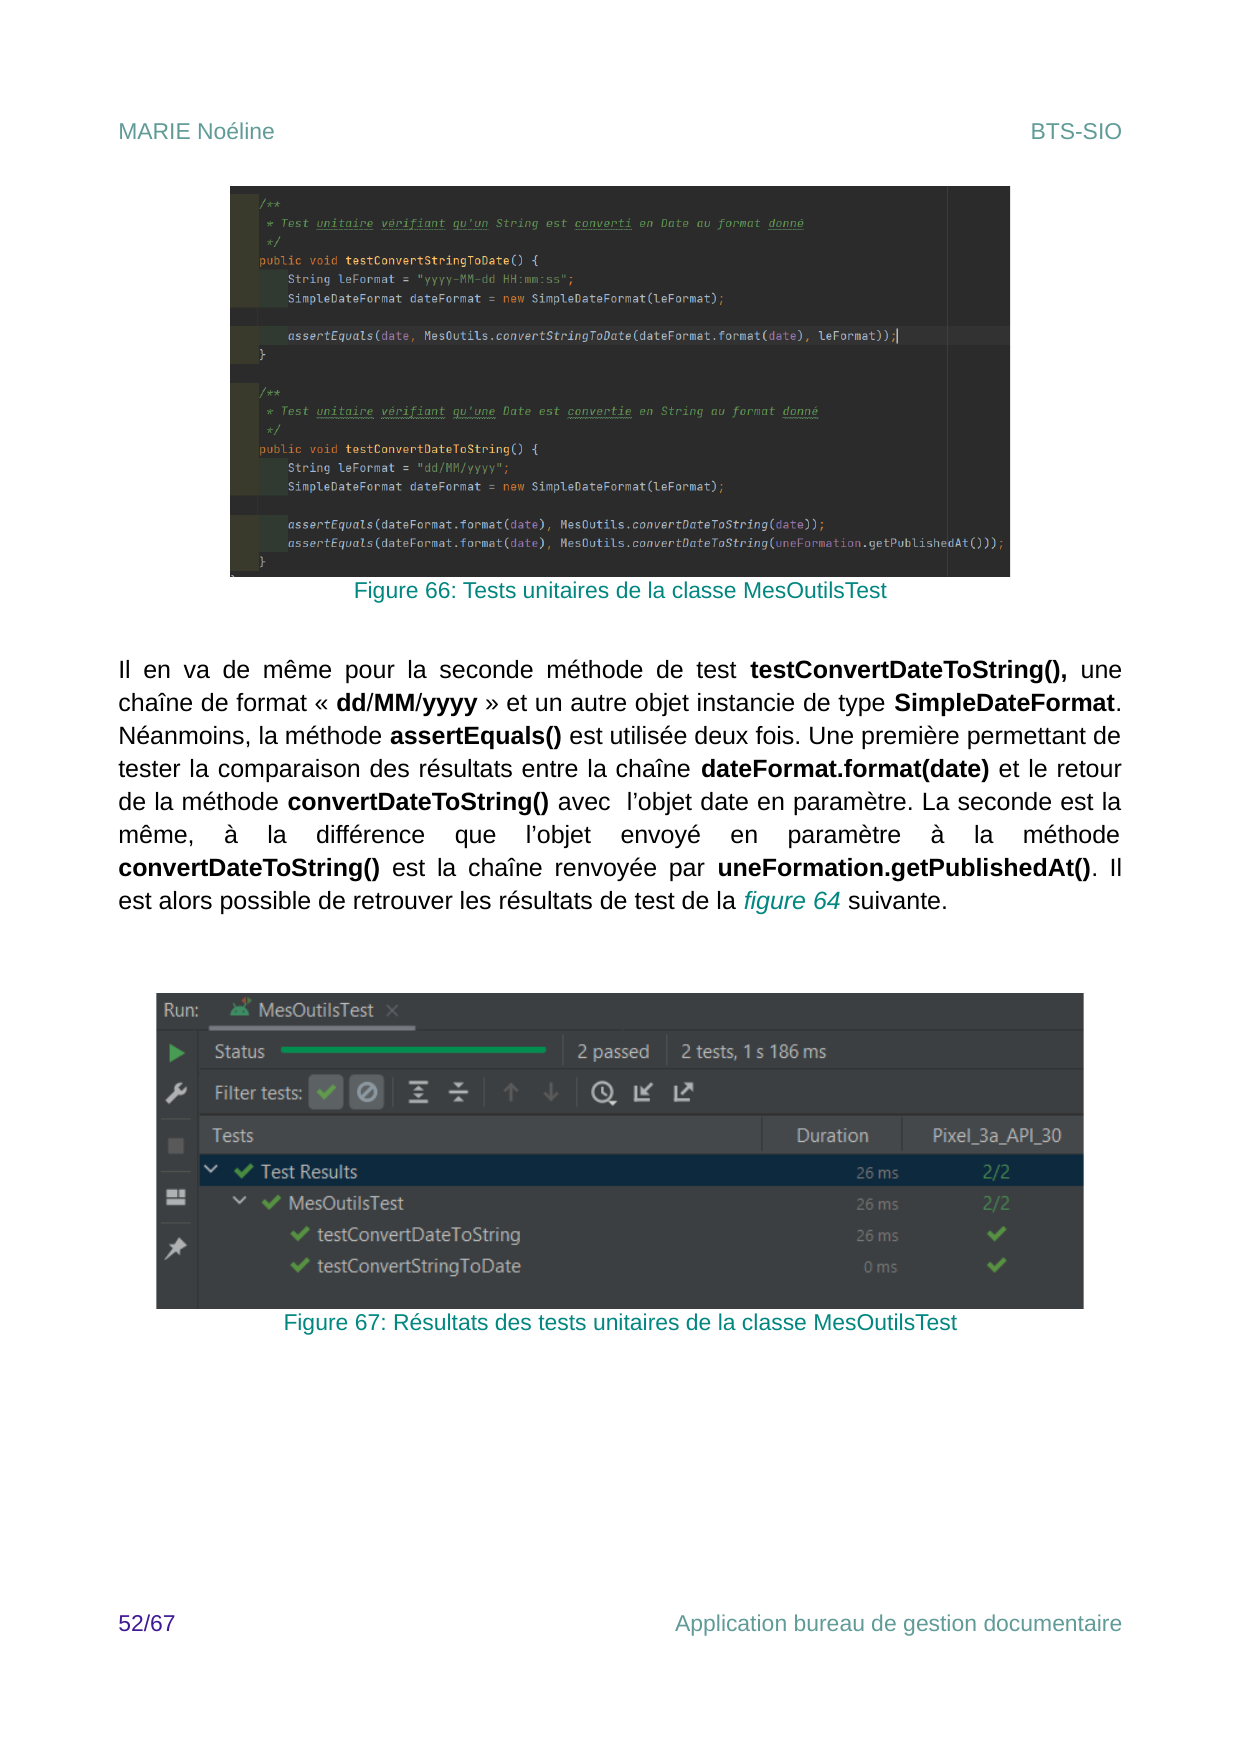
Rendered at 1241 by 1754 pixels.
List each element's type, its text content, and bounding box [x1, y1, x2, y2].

picture [156, 993, 1084, 1309]
picture [230, 186, 1011, 577]
text Il en va de même pour la seconde méthode de test testConvertDateToString(), une chaîne de format « dd/MM/yyyy » et un autre objet instancie de type SimpleDateFormat. Néanmoins, la méthode assertEquals() est utilisée deux fois. Une première permettant de tester la comparaison des résultats entre la chaîne dateFormat.format(date) et le retour de la méthode convertDateToString() avec l’objet date en paramètre. La seconde est la même, à la différence que l’objet envoyé en paramètre à la méthode convertDateToString() est la chaîne renvoyée par uneFormation.getPublishedAt(). Il est alors possible de retrouver les résultats de test de la figure 64 suivante. [118, 655, 1122, 915]
text Figure 66: Tests unitaires de la classe MesOutilsTest [230, 577, 1010, 603]
text Figure 67: Résultats des tests unitaires de la classe MesOutilsTest [156, 1309, 1084, 1335]
